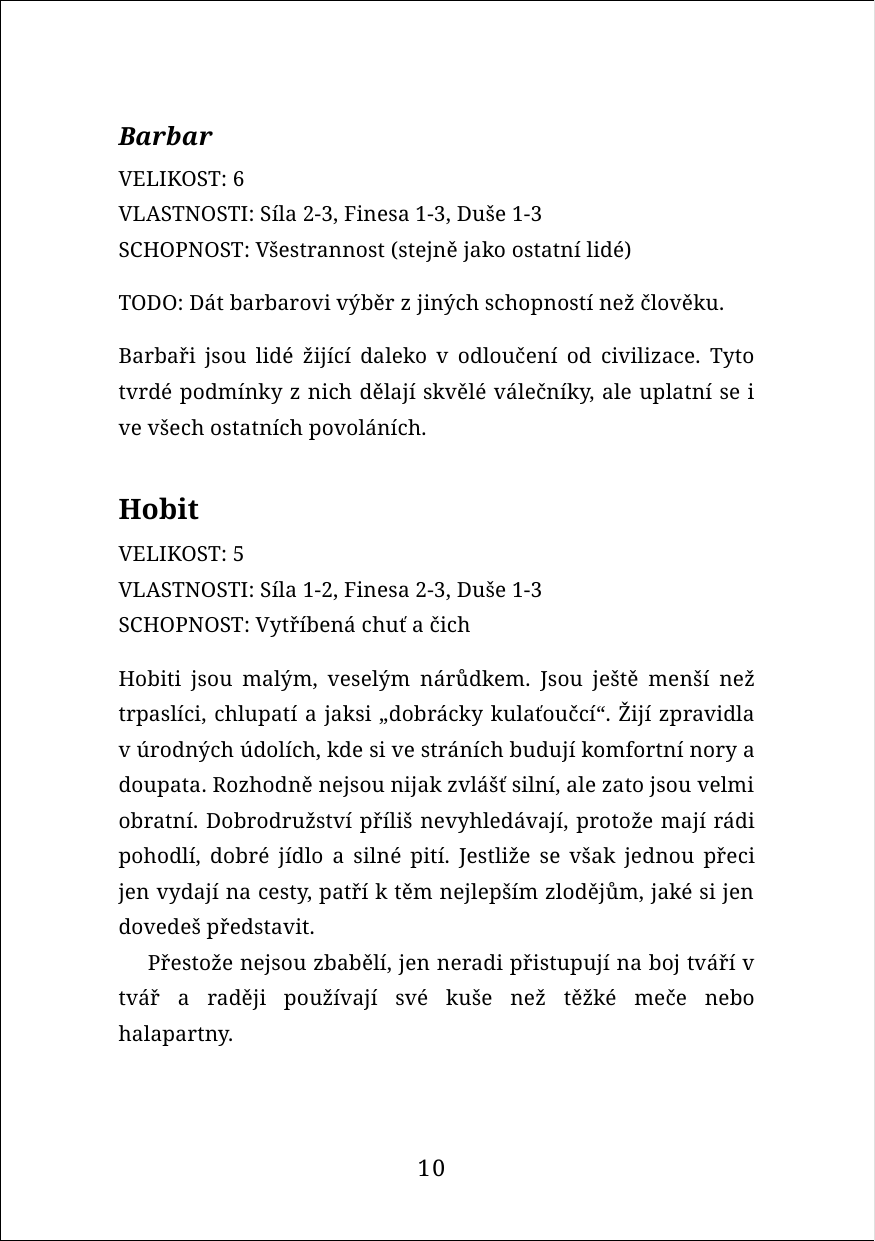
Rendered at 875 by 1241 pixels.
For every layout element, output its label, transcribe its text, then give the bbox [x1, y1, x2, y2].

subtitle Barbar [118, 118, 756, 152]
text TODO: Dát barbarovi výběr z jiných schopností než člověku. [118, 288, 756, 317]
text Hobiti jsou malým, veselým nárůdkem. Jsou ještě menší než trpaslíci, chlupatí a jaksi „dobrácky kulaťoučcí“. Žijí zpravidla v úrodných údolích, kde si ve stráních budují komfortní nory a doupata. Rozhodně nejsou nijak zvlášť silní, ale zato jsou velmi obratní. Dobrodružství příliš nevyhledávají, protože mají rádi pohodlí, dobré jídlo a silné pití. Jestliže se však jednou přeci jen vydají na cesty, patří k těm nejlepším zlodějům, jaké si jen dovedeš představit. Přestože nejsou zbabělí, jen neradi přistupují na boj tváří v tvář a raději používají své kuše než těžké meče nebo halapartny. [118, 664, 756, 1047]
text VELIKOST: 5 VLASTNOSTI: Síla 1-2, Finesa 2-3, Duše 1-3 SCHOPNOST: Vytříbená chuť a čich [118, 539, 756, 639]
subtitle Hobit [118, 489, 756, 528]
text Barbaři jsou lidé žijící daleko v odloučení od civilizace. Tyto tvrdé podmínky z nich dělají skvělé válečníky, ale uplatní se i ve všech ostatních povoláních. [118, 342, 756, 441]
text VELIKOST: 6 VLASTNOSTI: Síla 2-3, Finesa 1-3, Duše 1-3 SCHOPNOST: Všestrannost (stejně jako ostatní lidé) [118, 164, 756, 263]
